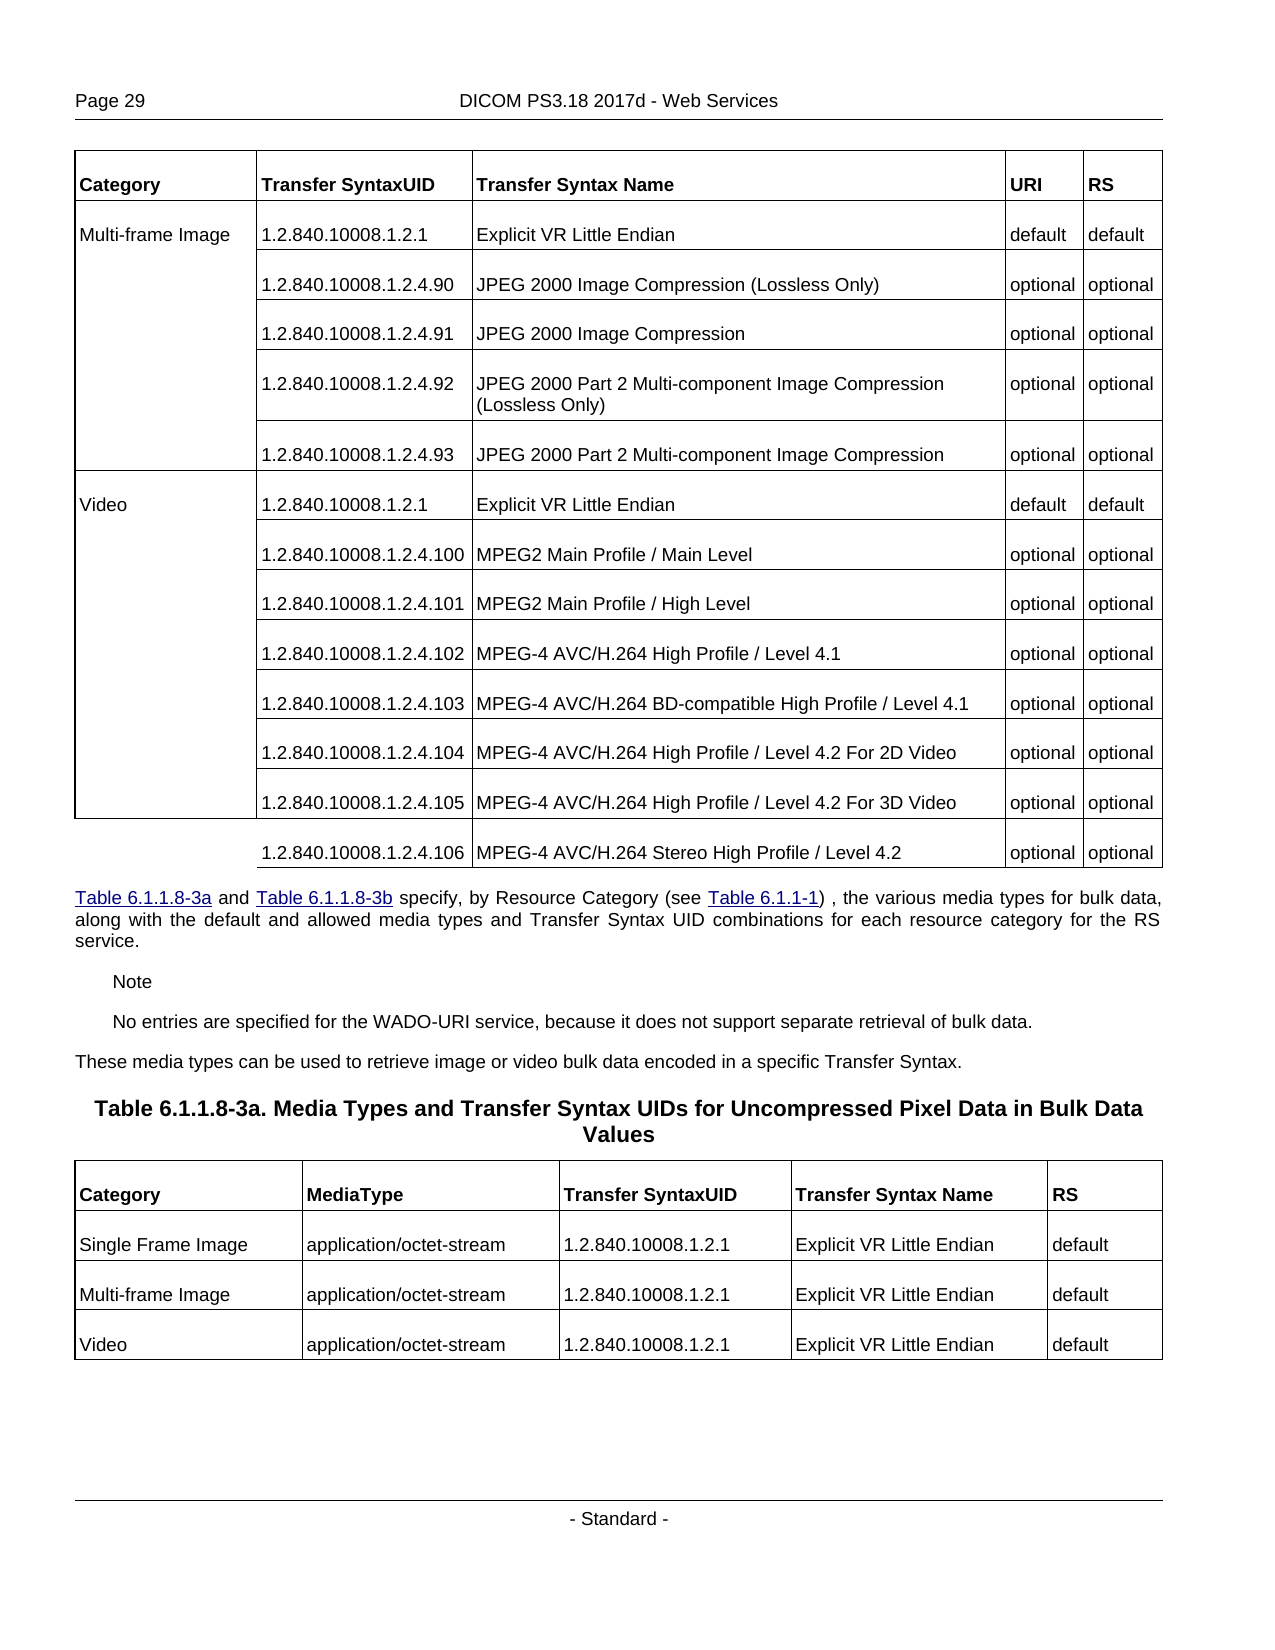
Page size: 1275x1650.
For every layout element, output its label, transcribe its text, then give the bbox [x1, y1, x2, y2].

table_cell Explicit VR Little Endian [792, 1261, 1047, 1309]
table_cell optional [1084, 421, 1162, 470]
table_cell optional [1006, 819, 1083, 867]
table_cell optional [1084, 300, 1162, 349]
table_cell 1.2.840.10008.1.2.4.90 [257, 250, 472, 299]
table_header Transfer SyntaxUID [560, 1161, 791, 1210]
table_cell Explicit VR Little Endian [473, 201, 1005, 249]
table_cell default [1006, 471, 1083, 519]
table_cell Video [76, 1310, 302, 1359]
table_cell optional [1084, 250, 1162, 299]
table_cell MPEG-4 AVC/H.264 High Profile / Level 4.1 [473, 620, 1005, 668]
table_cell 1.2.840.10008.1.2.4.100 [257, 520, 472, 569]
table_cell 1.2.840.10008.1.2.4.101 [257, 570, 472, 619]
table_cell default [1048, 1211, 1162, 1260]
table_cell 1.2.840.10008.1.2.1 [257, 471, 472, 519]
table_cell default [1084, 201, 1162, 249]
table_cell 1.2.840.10008.1.2.4.103 [257, 670, 472, 718]
table_cell MPEG-4 AVC/H.264 Stereo High Profile / Level 4.2 [473, 819, 1005, 867]
table_cell 1.2.840.10008.1.2.4.92 [257, 350, 472, 420]
table_cell MPEG-4 AVC/H.264 BD-compatible High Profile / Level 4.1 [473, 670, 1005, 718]
table_cell optional [1084, 719, 1162, 768]
table_cell optional [1006, 421, 1083, 470]
table_cell 1.2.840.10008.1.2.4.91 [257, 300, 472, 349]
table_cell optional [1006, 719, 1083, 768]
text Table 6.1.1.8-3a. Media Types and Transfer Syntax UIDs for Uncompressed Pixel Data in Bulk Data Values [75, 1095, 1162, 1147]
table_cell optional [1006, 520, 1083, 569]
table_cell application/octet-stream [303, 1310, 559, 1359]
table_cell optional [1006, 300, 1083, 349]
table_cell optional [1006, 250, 1083, 299]
table_cell Explicit VR Little Endian [473, 471, 1005, 519]
table_cell 1.2.840.10008.1.2.4.102 [257, 620, 472, 668]
table_header RS [1048, 1161, 1162, 1210]
table_header Category [76, 151, 256, 200]
table_cell 1.2.840.10008.1.2.4.93 [257, 421, 472, 470]
table_cell MPEG2 Main Profile / Main Level [473, 520, 1005, 569]
table_cell application/octet-stream [303, 1261, 559, 1309]
table_cell JPEG 2000 Image Compression [473, 300, 1005, 349]
table_cell optional [1084, 769, 1162, 817]
table_cell MPEG-4 AVC/H.264 High Profile / Level 4.2 For 2D Video [473, 719, 1005, 768]
table_cell Single Frame Image [76, 1211, 302, 1260]
table_cell 1.2.840.10008.1.2.1 [257, 201, 472, 249]
table_cell application/octet-stream [303, 1211, 559, 1260]
table_header Transfer Syntax Name [473, 151, 1005, 200]
table_cell MPEG-4 AVC/H.264 High Profile / Level 4.2 For 3D Video [473, 769, 1005, 817]
table_cell 1.2.840.10008.1.2.1 [560, 1310, 791, 1359]
table_cell JPEG 2000 Part 2 Multi-component Image Compression [473, 421, 1005, 470]
table_cell optional [1084, 350, 1162, 420]
text No entries are specified for the WADO-URI service, because it does not support separate retrieval of bulk data. [112, 1011, 1125, 1032]
table_header Transfer Syntax Name [792, 1161, 1047, 1210]
table_cell Explicit VR Little Endian [792, 1310, 1047, 1359]
table_cell Multi-frame Image [76, 1261, 302, 1309]
table_cell optional [1006, 769, 1083, 817]
table_cell optional [1084, 670, 1162, 718]
table_cell optional [1006, 620, 1083, 668]
table_cell MPEG2 Main Profile / High Level [473, 570, 1005, 619]
table_cell optional [1084, 570, 1162, 619]
table_cell 1.2.840.10008.1.2.4.106 [257, 819, 472, 867]
table_cell default [1084, 471, 1162, 519]
table_cell default [1048, 1310, 1162, 1359]
table_cell 1.2.840.10008.1.2.4.105 [257, 769, 472, 817]
table_header RS [1084, 151, 1162, 200]
table_cell Multi-frame Image [76, 201, 256, 470]
table_header URI [1006, 151, 1083, 200]
table_cell optional [1006, 350, 1083, 420]
text Note [112, 970, 1125, 992]
table_cell Video [76, 471, 256, 817]
table_header MediaType [303, 1161, 559, 1210]
table_cell 1.2.840.10008.1.2.1 [560, 1261, 791, 1309]
table_header Category [76, 1161, 302, 1210]
table_cell optional [1084, 819, 1162, 867]
text Table 6.1.1.8-3a and Table 6.1.1.8-3b specify, by Resource Category (see Table 6.1.1-1) , the various media types for bulk data, along with the default and allowed media types and Transfer Syntax UID combinations for each resource category for the RS service. [75, 887, 1162, 952]
table_cell default [1048, 1261, 1162, 1309]
text These media types can be used to retrieve image or video bulk data encoded in a specific Transfer Syntax. [75, 1051, 1162, 1073]
table_cell default [1006, 201, 1083, 249]
table_cell 1.2.840.10008.1.2.4.104 [257, 719, 472, 768]
table_cell JPEG 2000 Image Compression (Lossless Only) [473, 250, 1005, 299]
table_cell optional [1006, 670, 1083, 718]
table_cell optional [1084, 520, 1162, 569]
table_cell 1.2.840.10008.1.2.1 [560, 1211, 791, 1260]
table_cell optional [1006, 570, 1083, 619]
table_cell JPEG 2000 Part 2 Multi-component Image Compression (Lossless Only) [473, 350, 1005, 420]
table_header Transfer SyntaxUID [257, 151, 472, 200]
table_cell Explicit VR Little Endian [792, 1211, 1047, 1260]
table_cell optional [1084, 620, 1162, 668]
